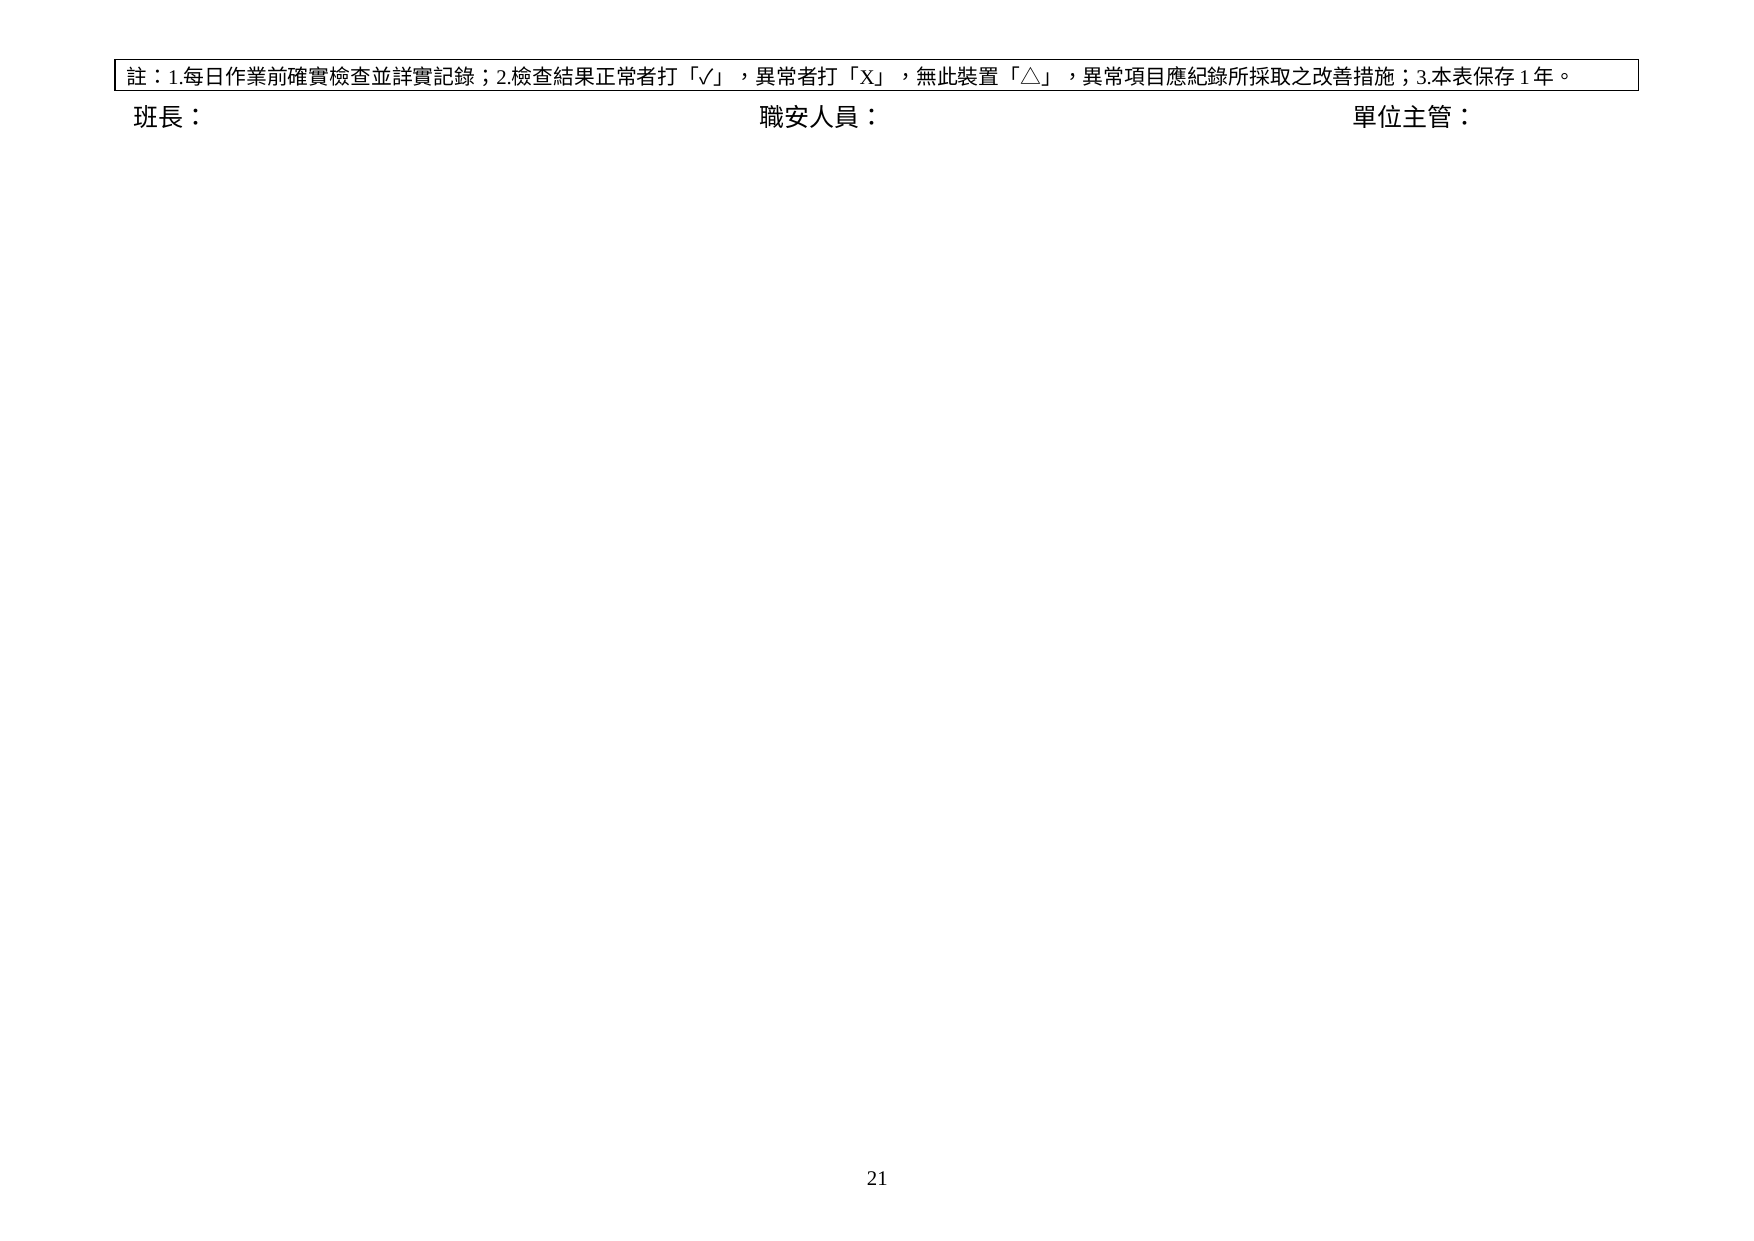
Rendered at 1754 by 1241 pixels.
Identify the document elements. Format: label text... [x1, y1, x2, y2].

table_cell 註：1.每日作業前確實檢查並詳實記錄；2.檢查結果正常者打「✓」，異常者打「X」，無此裝置「△」，異常項目應紀錄所採取之改善措施；3.本表保存1年。 [116, 60, 1638, 90]
text 班長： 職安人員： 單位主管： [88, 98, 1665, 134]
